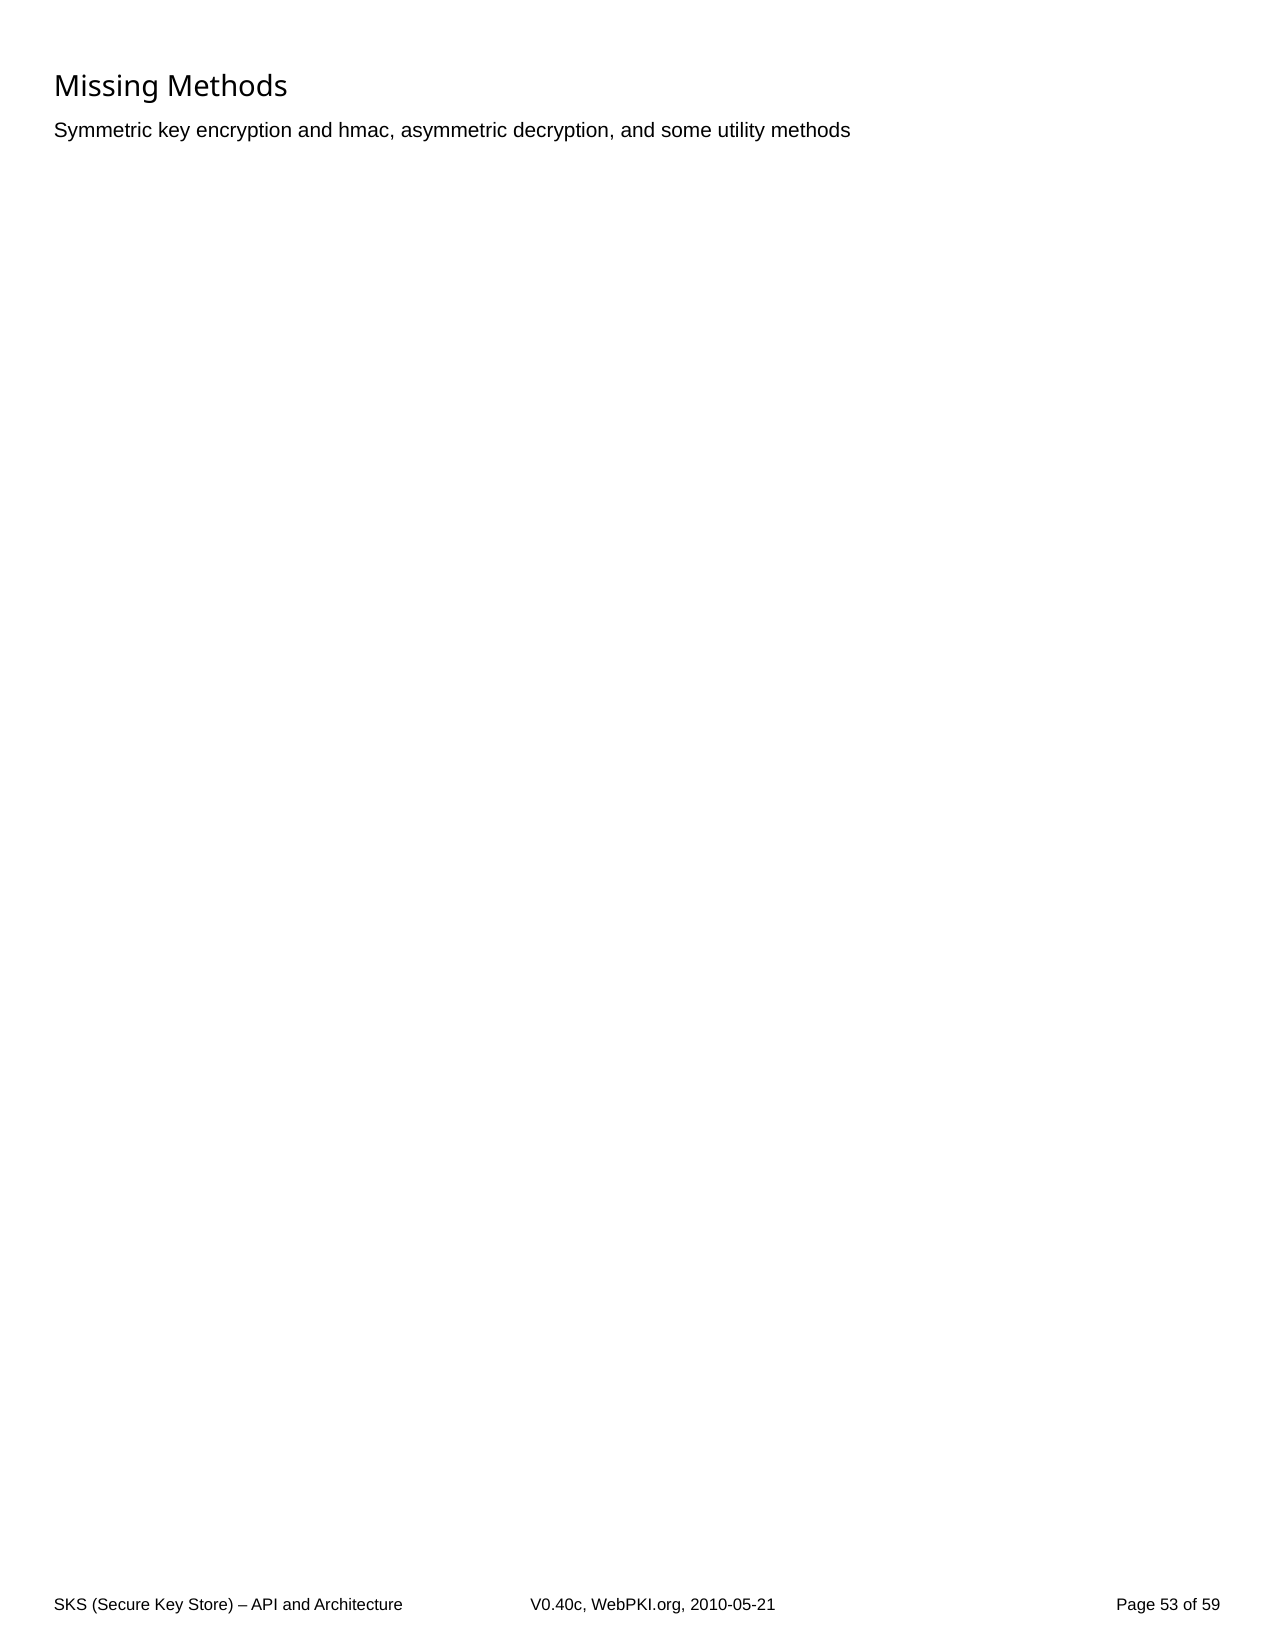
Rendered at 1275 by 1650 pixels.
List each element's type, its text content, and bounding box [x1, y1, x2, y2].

text Symmetric key encryption and hmac, asymmetric decryption, and some utility methods [54, 118, 1221, 142]
subtitle Missing Methods [54, 66, 1221, 105]
